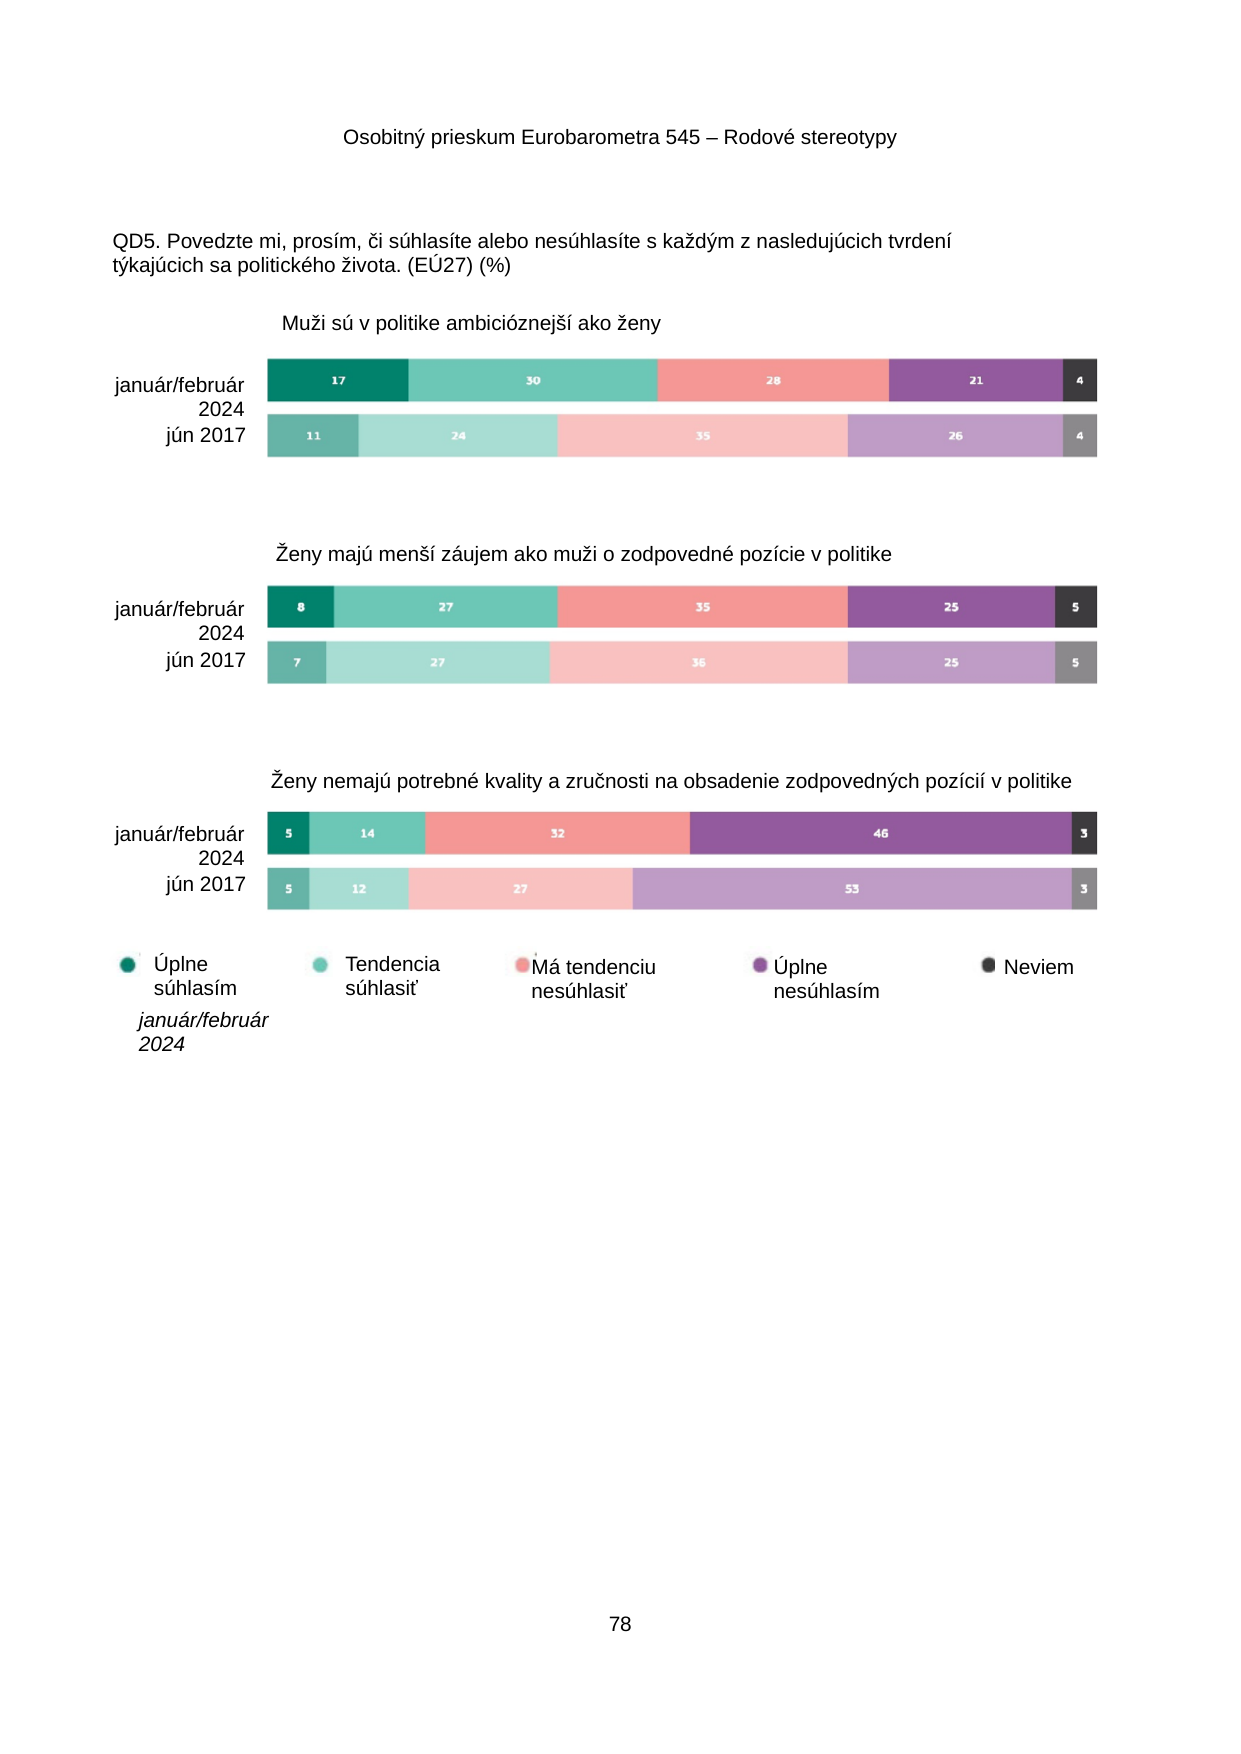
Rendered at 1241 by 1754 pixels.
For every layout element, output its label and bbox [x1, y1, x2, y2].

picture [791, 964, 797, 973]
picture [109, 946, 995, 977]
picture [266, 352, 1098, 914]
